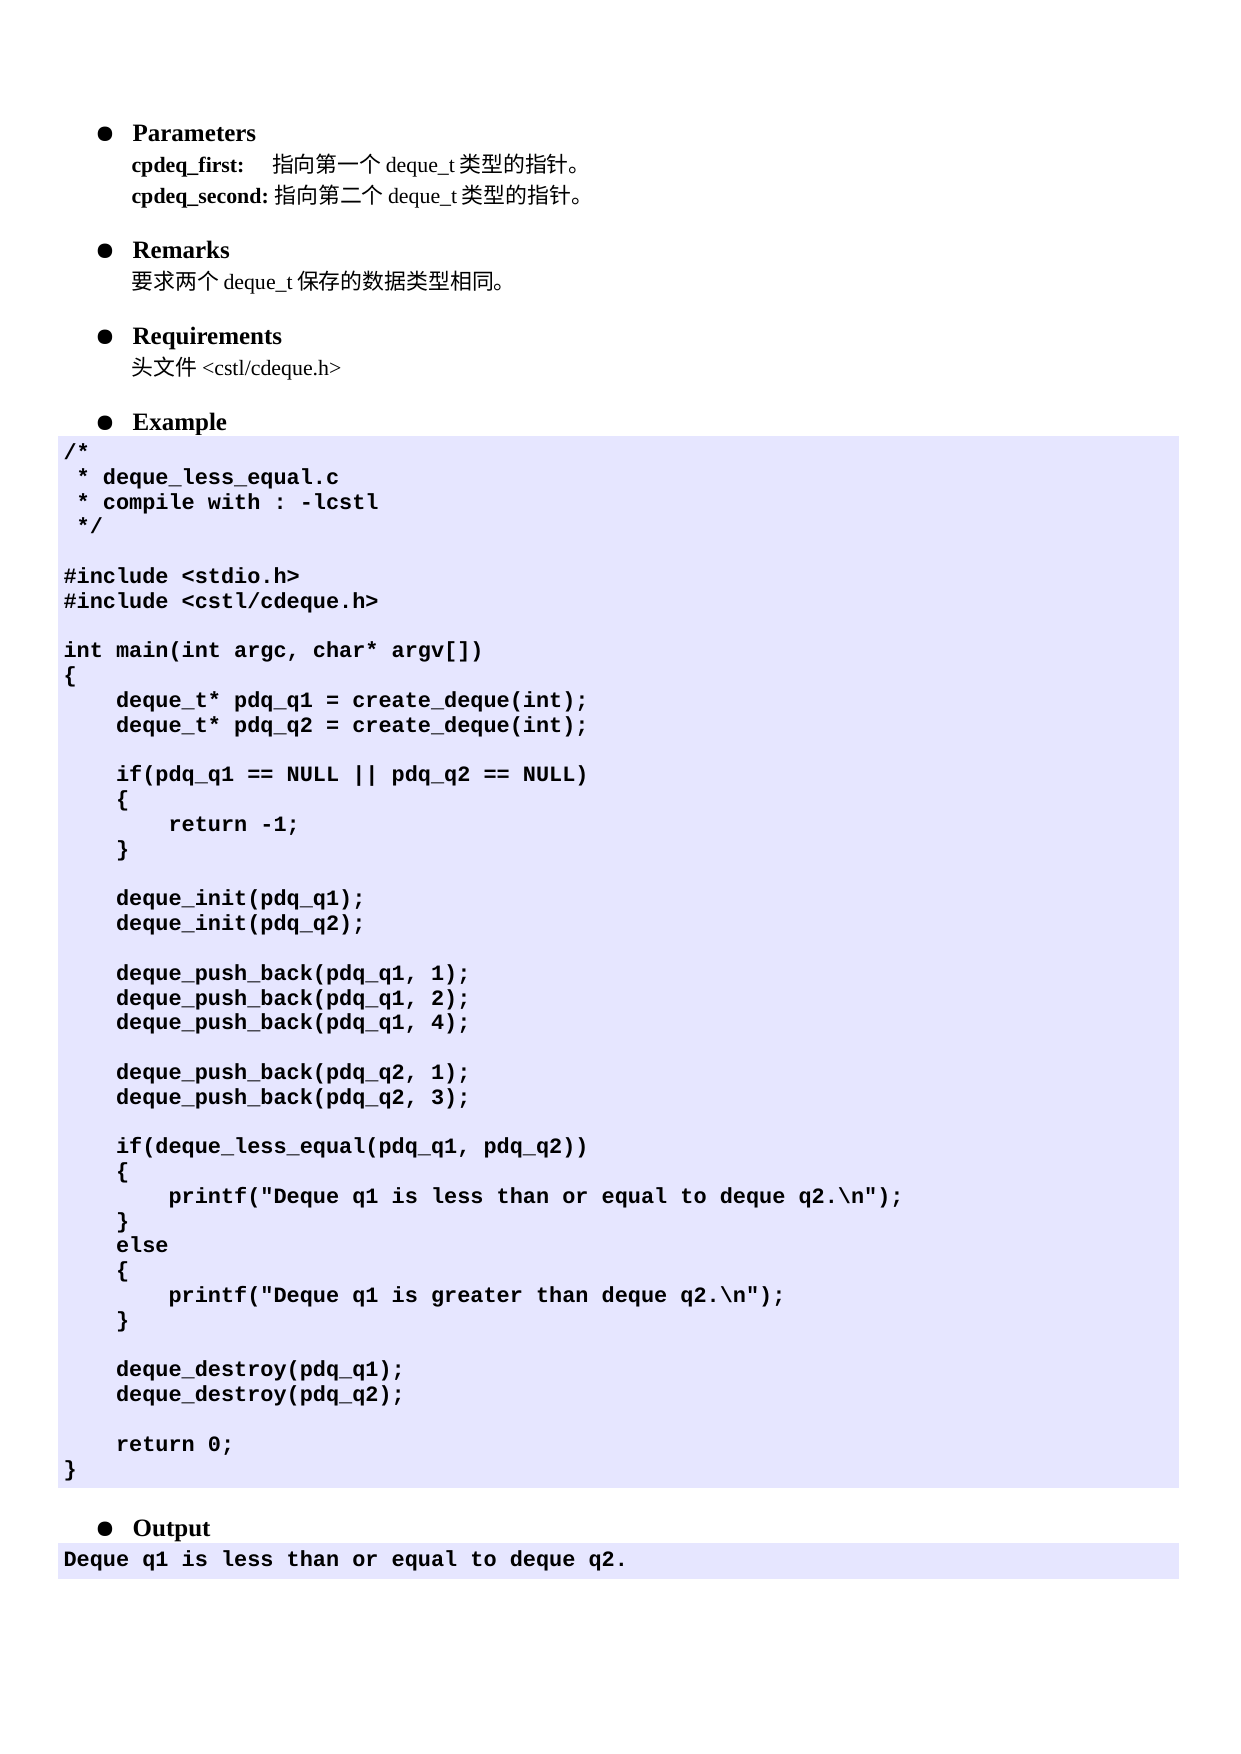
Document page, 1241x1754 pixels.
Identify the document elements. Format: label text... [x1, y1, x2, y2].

list Output [95, 1513, 1179, 1542]
table_header /* * deque_less_equal.c * compile with : -lcstl */ #include <stdio.h> #include <cstl/cdeque.h> int main(int argc, char* argv[]) { deque_t* pdq_q1 = create_deque(int); deque_t* pdq_q2 = create_deque(int); if(pdq_q1 == NULL || pdq_q2 == NULL) { return -1; } deque_init(pdq_q1); deque_init(pdq_q2); deque_push_back(pdq_q1, 1); deque_push_back(pdq_q1, 2); deque_push_back(pdq_q1, 4); deque_push_back(pdq_q2, 1); deque_push_back(pdq_q2, 3); if(deque_less_equal(pdq_q1, pdq_q2)) { printf("Deque q1 is less than or equal to deque q2.\n"); } else { printf("Deque q1 is greater than deque q2.\n"); } deque_destroy(pdq_q1); deque_destroy(pdq_q2); return 0; } [58, 436, 1179, 1488]
text cpdeq_first: 指向第一个deque_t类型的指针。 [57, 147, 1179, 178]
list Example [95, 407, 1179, 435]
list Remarks [95, 235, 1179, 264]
text cpdeq_second: 指向第二个deque_t类型的指针。 [57, 178, 1179, 210]
list Requirements [95, 321, 1179, 350]
list Parameters [95, 118, 1179, 147]
text 要求两个deque_t保存的数据类型相同。 [57, 264, 1179, 296]
table_header Deque q1 is less than or equal to deque q2. [58, 1543, 1179, 1579]
text 头文件 <cstl/cdeque.h> [57, 350, 1179, 381]
